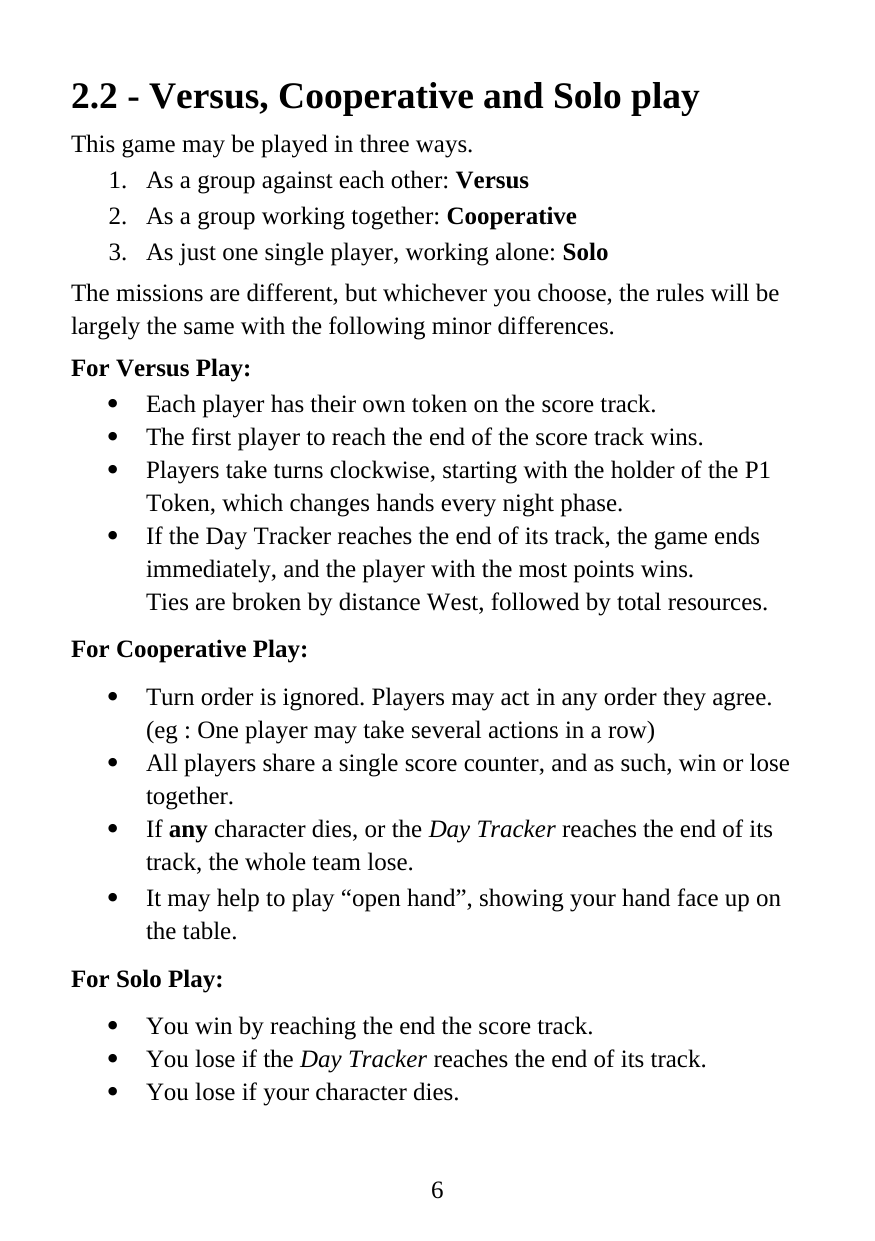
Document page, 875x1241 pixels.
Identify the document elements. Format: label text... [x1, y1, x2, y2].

subtitle 2.2 - Versus, Cooperative and Solo play [71, 74, 803, 117]
text For Cooperative Play: [71, 634, 803, 663]
text For Versus Play: [71, 353, 803, 382]
list Each player has their own token on the score track. [108, 389, 803, 418]
list As a group against each other: Versus [108, 165, 803, 194]
list It may help to play “open hand”, showing your hand face up on the table. [108, 883, 803, 945]
list You lose if the Day Tracker reaches the end of its track. [108, 1044, 803, 1073]
list As just one single player, working alone: Solo [108, 237, 803, 266]
list Players take turns clockwise, starting with the holder of the P1 Token, which changes hands every night phase. [108, 455, 803, 517]
list If the Day Tracker reaches the end of its track, the game ends immediately, and the player with the most points wins. Ties are broken by distance West, followed by total resources. [108, 521, 803, 616]
list Turn order is ignored. Players may act in any order they agree. (eg : One player may take several actions in a row) [108, 682, 803, 744]
list If any character dies, or the Day Tracker reaches the end of its track, the whole team lose. [108, 814, 803, 876]
text This game may be played in three ways. [71, 129, 803, 158]
list You lose if your character dies. [108, 1077, 803, 1106]
list All players share a single score counter, and as such, win or lose together. [108, 748, 803, 810]
text For Solo Play: [71, 964, 803, 992]
list You win by reaching the end the score track. [108, 1011, 803, 1040]
list The first player to reach the end of the score track wins. [108, 422, 803, 451]
list As a group working together: Cooperative [108, 201, 803, 230]
text The missions are different, but whichever you choose, the rules will be largely the same with the following minor differences. [71, 278, 803, 340]
